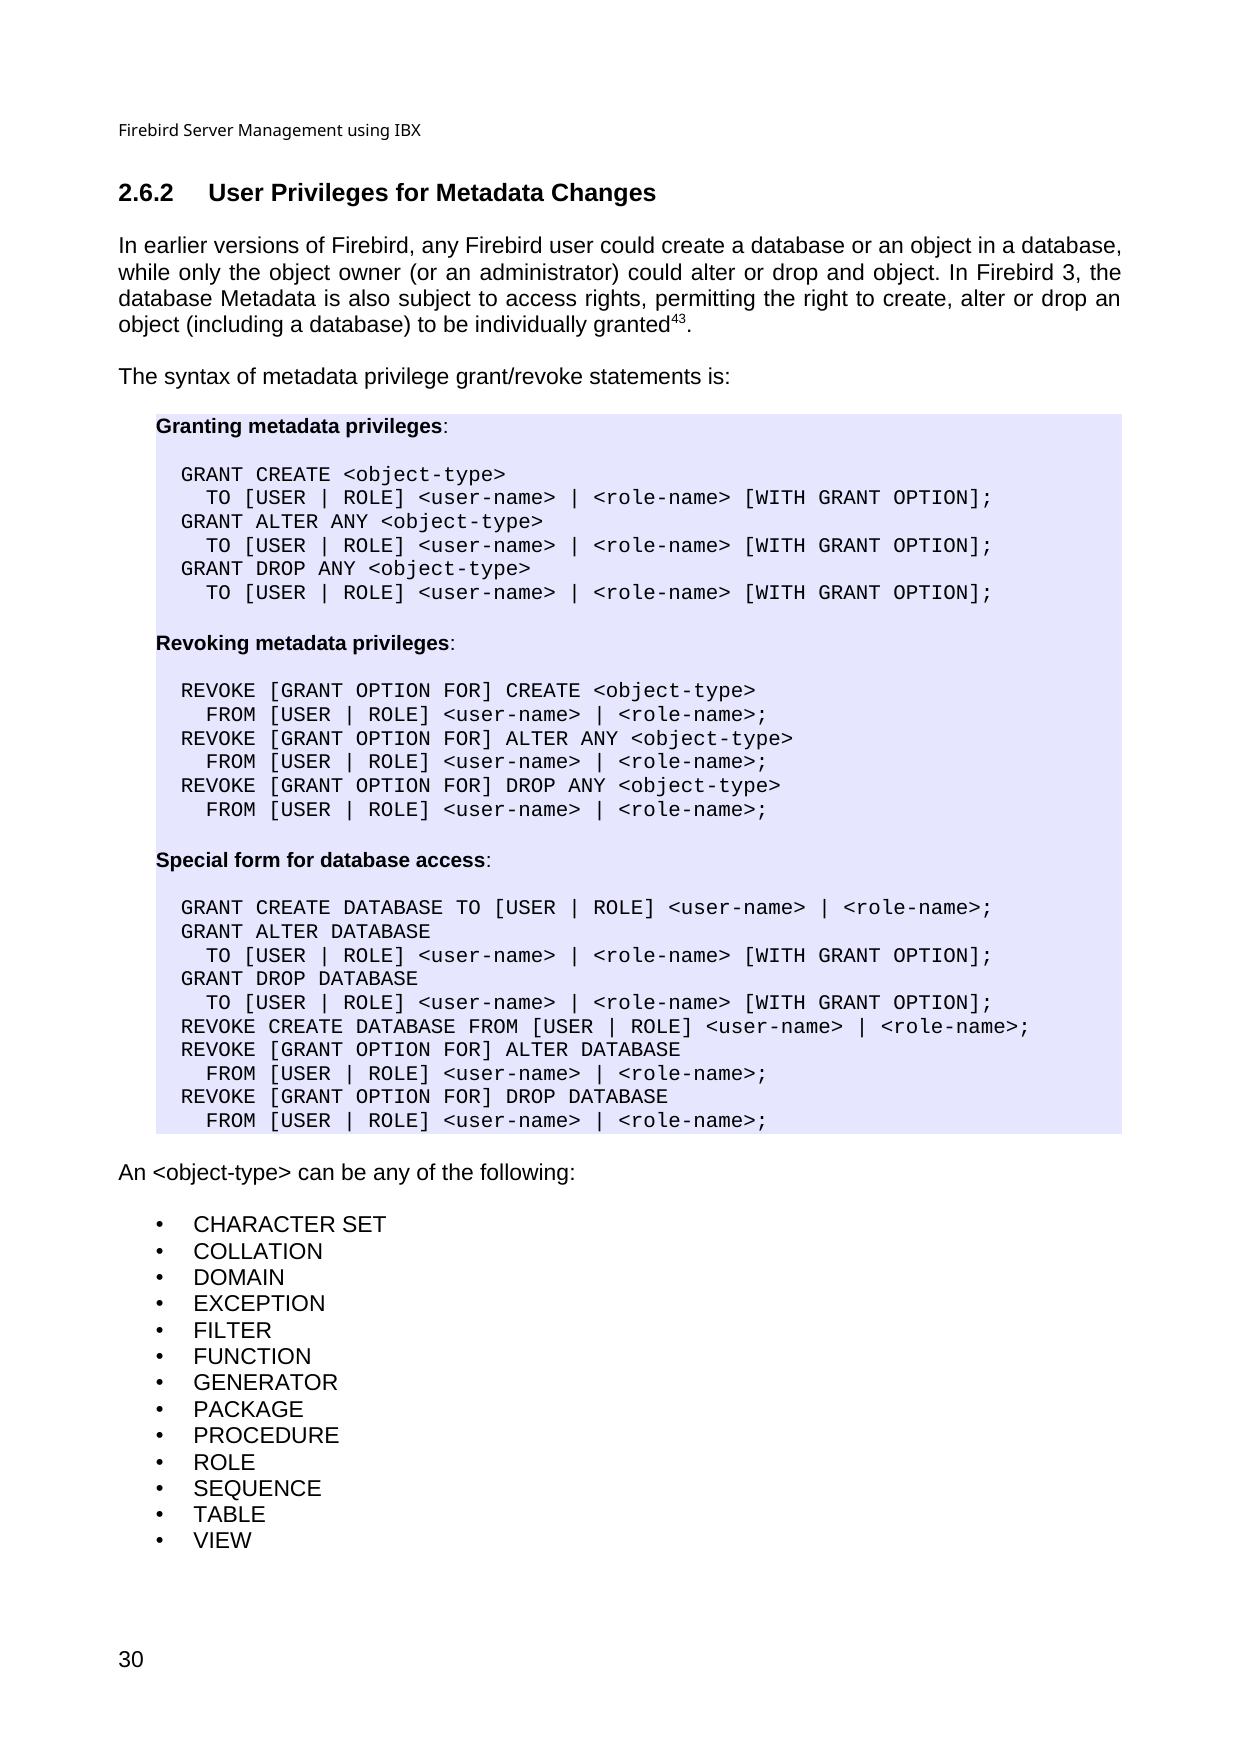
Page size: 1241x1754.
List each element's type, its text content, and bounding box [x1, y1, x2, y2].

text REVOKE CREATE DATABASE FROM [USER | ROLE] <user-name> | <role-name>; [156, 1016, 1122, 1039]
list FUNCTION [156, 1343, 1122, 1369]
text REVOKE [GRANT OPTION FOR] DROP DATABASE [156, 1087, 1122, 1110]
list SEQUENCE [156, 1475, 1122, 1501]
text Revoking metadata privileges: [156, 631, 1122, 655]
list VIEW [156, 1527, 1122, 1554]
text TO [USER | ROLE] <user-name> | <role-name> [WITH GRANT OPTION]; [156, 534, 1122, 558]
subtitle User Privileges for Metadata Changes [118, 178, 1122, 207]
text FROM [USER | ROLE] <user-name> | <role-name>; [156, 1110, 1122, 1134]
list COLLATION [156, 1238, 1122, 1264]
text REVOKE [GRANT OPTION FOR] ALTER ANY <object-type> [156, 728, 1122, 751]
text GRANT DROP DATABASE [156, 968, 1122, 992]
text TO [USER | ROLE] <user-name> | <role-name> [WITH GRANT OPTION]; [156, 945, 1122, 968]
text REVOKE [GRANT OPTION FOR] ALTER DATABASE [156, 1039, 1122, 1063]
text GRANT CREATE <object-type> [156, 464, 1122, 487]
text GRANT ALTER DATABASE [156, 921, 1122, 945]
list FILTER [156, 1317, 1122, 1343]
text REVOKE [GRANT OPTION FOR] DROP ANY <object-type> [156, 775, 1122, 799]
list GENERATOR [156, 1369, 1122, 1396]
text FROM [USER | ROLE] <user-name> | <role-name>; [156, 751, 1122, 775]
text An <object-type> can be any of the following: [118, 1159, 1122, 1186]
list TABLE [156, 1501, 1122, 1527]
text TO [USER | ROLE] <user-name> | <role-name> [WITH GRANT OPTION]; [156, 487, 1122, 511]
text TO [USER | ROLE] <user-name> | <role-name> [WITH GRANT OPTION]; [156, 582, 1122, 606]
text The syntax of metadata privilege grant/revoke statements is: [118, 363, 1122, 389]
text REVOKE [GRANT OPTION FOR] CREATE <object-type> [156, 681, 1122, 704]
text TO [USER | ROLE] <user-name> | <role-name> [WITH GRANT OPTION]; [156, 992, 1122, 1016]
list CHARACTER SET [156, 1211, 1122, 1238]
list DOMAIN [156, 1264, 1122, 1290]
text FROM [USER | ROLE] <user-name> | <role-name>; [156, 799, 1122, 822]
text Special form for database access: [156, 848, 1122, 872]
list PACKAGE [156, 1396, 1122, 1422]
text Granting metadata privileges: [156, 414, 1122, 438]
list EXCEPTION [156, 1290, 1122, 1317]
text FROM [USER | ROLE] <user-name> | <role-name>; [156, 704, 1122, 728]
text GRANT DROP ANY <object-type> [156, 558, 1122, 582]
list PROCEDURE [156, 1422, 1122, 1448]
list ROLE [156, 1448, 1122, 1475]
text GRANT CREATE DATABASE TO [USER | ROLE] <user-name> | <role-name>; [156, 897, 1122, 921]
text FROM [USER | ROLE] <user-name> | <role-name>; [156, 1063, 1122, 1087]
text In earlier versions of Firebird, any Firebird user could create a database or an object in a database, while only the object owner (or an administrator) could alter or drop and object. In Firebird 3, the database Metadata is also subject to access rights, permitting the right to create, alter or drop an object (including a database) to be individually granted. [118, 232, 1122, 338]
text GRANT ALTER ANY <object-type> [156, 511, 1122, 534]
